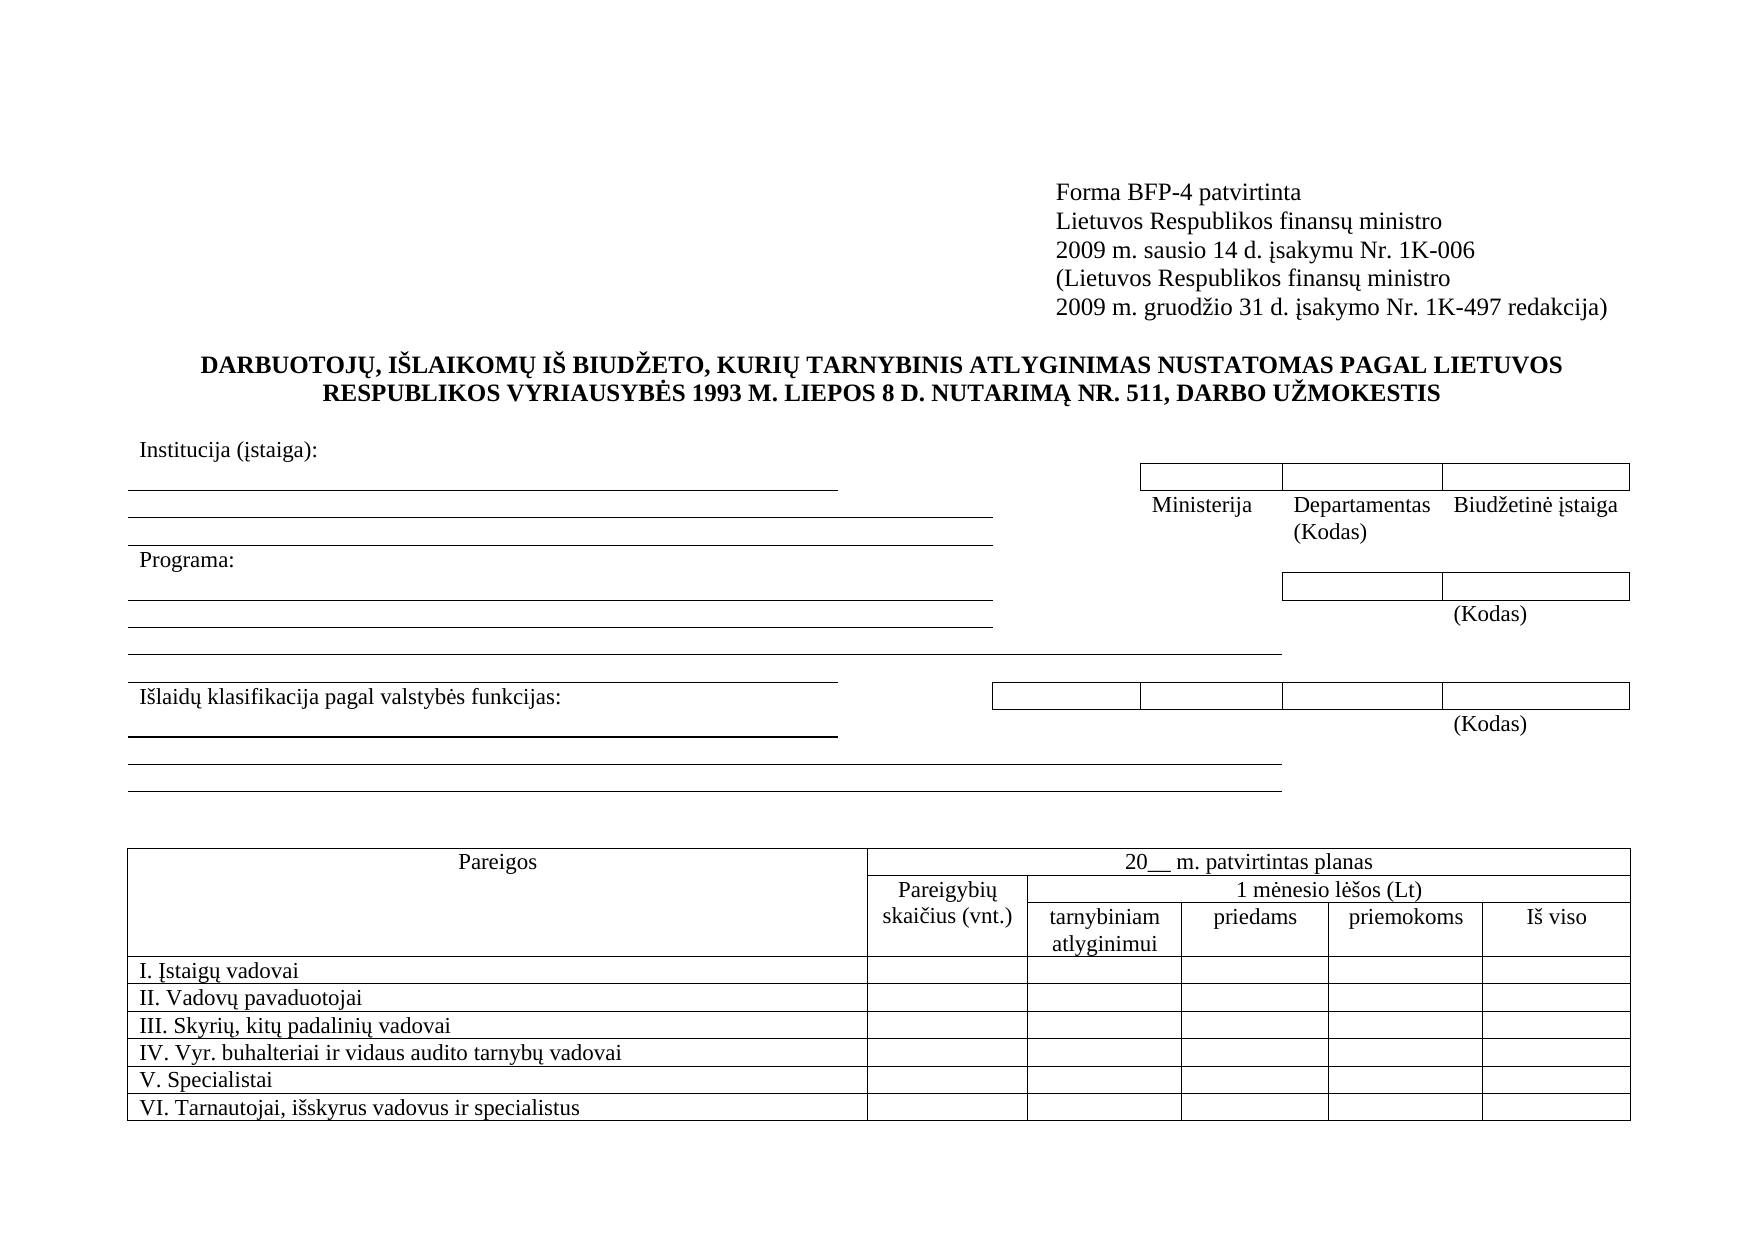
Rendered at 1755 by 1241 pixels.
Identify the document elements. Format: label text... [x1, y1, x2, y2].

text 2009 m. gruodžio 31 d. įsakymo Nr. 1K-497 redakcija) [1056, 292, 1636, 321]
table_cell [1028, 1067, 1181, 1093]
table_cell [1442, 791, 1629, 819]
table_cell [128, 601, 992, 627]
table_cell [993, 792, 1140, 819]
table_cell [1140, 655, 1282, 682]
table_cell Departamentas [1282, 491, 1442, 517]
table_cell VI. Tarnautojai, išskyrus vadovus ir specialistus [128, 1094, 867, 1120]
table_cell [1282, 710, 1442, 736]
table_cell [868, 1094, 1027, 1120]
table_cell [868, 984, 1027, 1011]
text Lietuvos Respublikos finansų ministro [1056, 206, 1636, 235]
table_cell (Kodas) [1442, 710, 1629, 736]
table_cell [1329, 1067, 1482, 1093]
table_cell [1483, 957, 1630, 983]
table_cell [1442, 736, 1629, 764]
table_cell [1329, 1039, 1482, 1066]
table_cell [838, 792, 992, 819]
table_header Institucija (įstaiga): [128, 436, 838, 462]
text 2009 m. sausio 14 d. įsakymu Nr. 1K-006 [1056, 235, 1636, 263]
table_cell priedams [1182, 903, 1328, 956]
table_header [993, 436, 1140, 462]
table_cell [1283, 464, 1442, 490]
table_cell [1140, 517, 1282, 545]
table_cell [128, 490, 992, 517]
table_cell [1483, 1067, 1630, 1093]
table_cell [1443, 464, 1629, 490]
table_cell [993, 710, 1140, 736]
table_cell [1028, 957, 1181, 983]
table_cell [868, 957, 1027, 983]
table_cell [1329, 984, 1482, 1011]
table_cell [993, 600, 1140, 627]
table_cell [1182, 1039, 1328, 1066]
table_cell [1282, 601, 1442, 627]
table_header [1282, 436, 1442, 462]
table_cell (Kodas) [1442, 601, 1629, 627]
table_cell [993, 517, 1140, 545]
table_cell [1329, 1094, 1482, 1120]
table_cell [993, 545, 1140, 572]
table_cell [128, 765, 1282, 791]
table_cell [993, 683, 1140, 709]
table_cell [1141, 464, 1282, 490]
table_cell (Kodas) [1282, 517, 1442, 545]
table_cell [993, 490, 1140, 517]
table_cell [1442, 654, 1629, 682]
text Forma BFP-4 patvirtinta [1056, 177, 1636, 206]
table_cell [128, 572, 992, 599]
table_cell [993, 655, 1140, 682]
table_cell [1141, 683, 1282, 709]
table_cell [1182, 984, 1328, 1011]
table_cell [868, 1012, 1027, 1038]
table_header [1442, 436, 1629, 462]
table_cell [1182, 1094, 1328, 1120]
table_cell [1283, 573, 1442, 599]
table_cell [1282, 545, 1442, 572]
table_cell Ministerija [1140, 491, 1282, 517]
table_cell [1182, 957, 1328, 983]
table_cell [838, 709, 992, 736]
table_header Pareigos [128, 849, 867, 956]
table_cell [1282, 764, 1442, 791]
table_cell III. Skyrių, kitų padalinių vadovai [128, 1012, 867, 1038]
table_cell Biudžetinė įstaiga [1442, 491, 1629, 517]
table_cell [993, 572, 1140, 599]
table_cell [1483, 1012, 1630, 1038]
table_cell [1140, 600, 1282, 627]
table_cell [868, 1067, 1027, 1093]
table_cell [128, 655, 838, 682]
table_cell Iš viso [1483, 903, 1630, 956]
table_cell Pareigybių skaičius (vnt.) [868, 876, 1027, 956]
table_cell [1282, 736, 1442, 764]
table_cell [1282, 654, 1442, 682]
table_cell II. Vadovų pavaduotojai [128, 984, 867, 1011]
table_cell [838, 655, 992, 682]
table_cell [1442, 764, 1629, 791]
table_cell [1283, 683, 1442, 709]
table_header [838, 436, 992, 462]
table_cell [128, 627, 1282, 654]
text (Lietuvos Respublikos finansų ministro [1056, 263, 1636, 292]
table_cell [1282, 627, 1442, 654]
table_cell [1182, 1012, 1328, 1038]
table_cell [1329, 957, 1482, 983]
table_cell [1028, 1094, 1181, 1120]
table_cell [993, 463, 1140, 490]
table_cell [1140, 545, 1282, 572]
table_cell priemokoms [1329, 903, 1482, 956]
table_cell [1443, 573, 1629, 599]
table_header [1140, 436, 1282, 462]
table_cell [1182, 1067, 1328, 1093]
table_cell [838, 463, 992, 490]
table_cell [128, 518, 992, 545]
table_cell [1442, 517, 1629, 545]
table_cell [128, 709, 838, 736]
table_cell [128, 463, 838, 490]
table_cell 1 mėnesio lėšos (Lt) [1028, 876, 1630, 902]
table_cell Išlaidų klasifikacija pagal valstybės funkcijas: [128, 683, 838, 709]
table_cell [1483, 1094, 1630, 1120]
table_cell V. Specialistai [128, 1067, 867, 1093]
table_cell [1028, 1039, 1181, 1066]
table_cell tarnybiniam atlyginimui [1028, 903, 1181, 956]
table_cell [128, 792, 838, 819]
text DARBUOTOJŲ, IŠLAIKOMŲ IŠ BIUDŽETO, KURIŲ TARNYBINIS ATLYGINIMAS NUSTATOMAS PAGAL LIETUVOS RESPUBLIKOS VYRIAUSYBĖS 1993 M. LIEPOS 8 D. NUTARIMĄ NR. 511, DARBO UŽMOKESTIS [128, 350, 1636, 407]
table_cell [128, 736, 1282, 764]
table_cell [1282, 791, 1442, 819]
table_cell IV. Vyr. buhalteriai ir vidaus audito tarnybų vadovai [128, 1039, 867, 1066]
table_cell [1329, 1012, 1482, 1038]
table_cell [1483, 984, 1630, 1011]
table_cell [1140, 792, 1282, 819]
table_cell [838, 546, 992, 572]
table_cell [1443, 683, 1629, 709]
table_cell [1140, 710, 1282, 736]
table_cell [1442, 545, 1629, 572]
table_cell [1140, 572, 1282, 599]
table_cell [1028, 1012, 1181, 1038]
table_header 20__ m. patvirtintas planas [868, 849, 1630, 875]
table_cell [868, 1039, 1027, 1066]
table_cell [1483, 1039, 1630, 1066]
table_cell [1442, 627, 1629, 654]
table_cell I. Įstaigų vadovai [128, 957, 867, 983]
table_cell [838, 682, 992, 709]
table_cell [1028, 984, 1181, 1011]
table_cell Programa: [128, 546, 838, 572]
